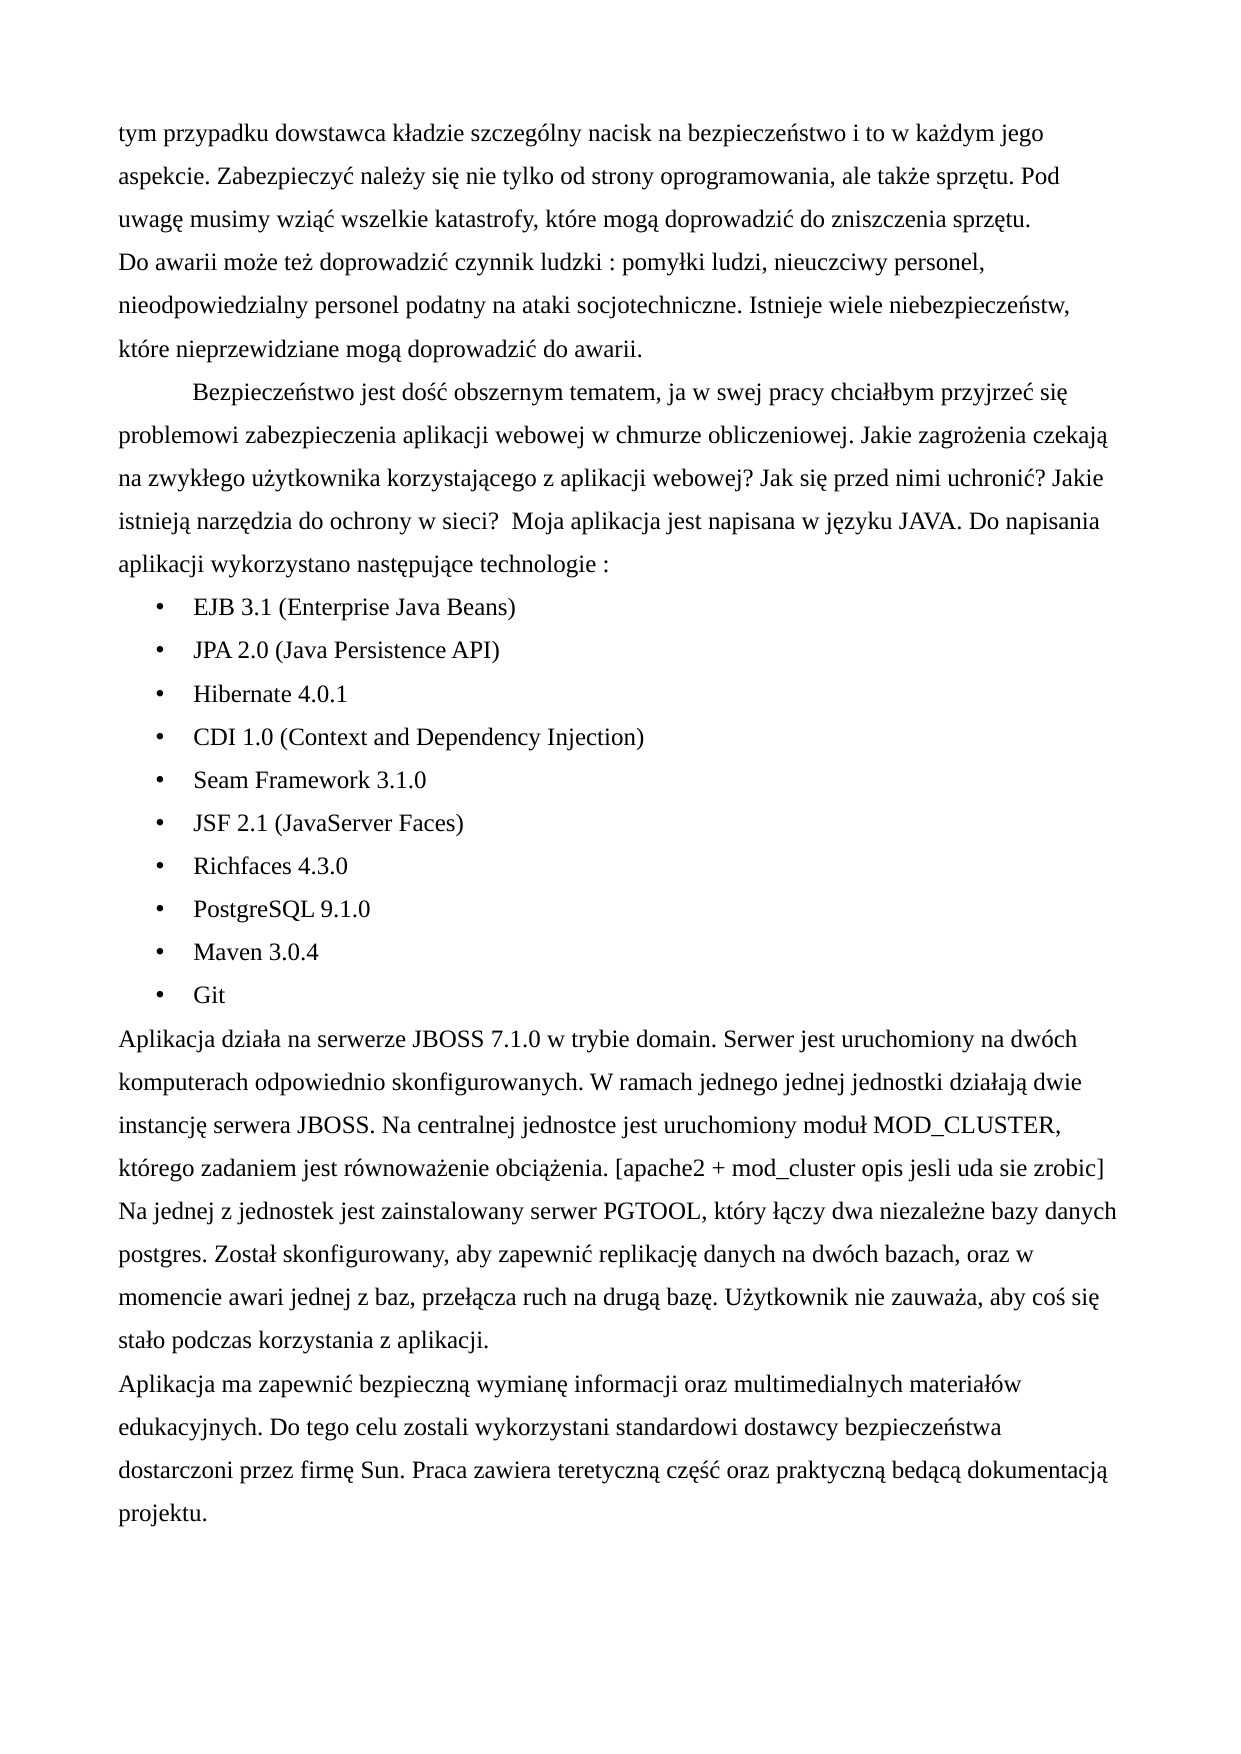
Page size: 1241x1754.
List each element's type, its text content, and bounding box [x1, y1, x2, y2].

text Aplikacja ma zapewnić bezpieczną wymianę informacji oraz multimedialnych materiałów edukacyjnych. Do tego celu zostali wykorzystani standardowi dostawcy bezpieczeństwa dostarczoni przez firmę Sun. Praca zawiera teretyczną część oraz praktyczną bedącą dokumentacją projektu. [118, 1369, 1122, 1527]
list Hibernate 4.0.1 [156, 679, 1122, 707]
list CDI 1.0 (Context and Dependency Injection) [156, 722, 1122, 751]
text Aplikacja działa na serwerze JBOSS 7.1.0 w trybie domain. Serwer jest uruchomiony na dwóch komputerach odpowiednio skonfigurowanych. W ramach jednego jednej jednostki działają dwie instancję serwera JBOSS. Na centralnej jednostce jest uruchomiony moduł MOD_CLUSTER, którego zadaniem jest równoważenie obciążenia. [apache2 + mod_cluster opis jesli uda sie zrobic] [118, 1024, 1122, 1182]
list Richfaces 4.3.0 [156, 851, 1122, 880]
text tym przypadku dowstawca kładzie szczególny nacisk na bezpieczeństwo i to w każdym jego aspekcie. Zabezpieczyć należy się nie tylko od strony oprogramowania, ale także sprzętu. Pod uwagę musimy wziąć wszelkie katastrofy, które mogą doprowadzić do zniszczenia sprzętu. [118, 118, 1122, 233]
list Maven 3.0.4 [156, 937, 1122, 966]
text Bezpieczeństwo jest dość obszernym tematem, ja w swej pracy chciałbym przyjrzeć się problemowi zabezpieczenia aplikacji webowej w chmurze obliczeniowej. Jakie zagrożenia czekają na zwykłego użytkownika korzystającego z aplikacji webowej? Jak się przed nimi uchronić? Jakie istnieją narzędzia do ochrony w sieci? Moja aplikacja jest napisana w języku JAVA. Do napisania aplikacji wykorzystano następujące technologie : [118, 377, 1122, 578]
list Seam Framework 3.1.0 [156, 765, 1122, 794]
text Na jednej z jednostek jest zainstalowany serwer PGTOOL, który łączy dwa niezależne bazy danych postgres. Został skonfigurowany, aby zapewnić replikację danych na dwóch bazach, oraz w momencie awari jednej z baz, przełącza ruch na drugą bazę. Użytkownik nie zauważa, aby coś się stało podczas korzystania z aplikacji. [118, 1196, 1122, 1354]
list JPA 2.0 (Java Persistence API) [156, 636, 1122, 664]
list PostgreSQL 9.1.0 [156, 894, 1122, 923]
list JSF 2.1 (JavaServer Faces) [156, 808, 1122, 837]
list Git [156, 981, 1122, 1009]
list EJB 3.1 (Enterprise Java Beans) [156, 592, 1122, 621]
text Do awarii może też doprowadzić czynnik ludzki : pomyłki ludzi, nieuczciwy personel, nieodpowiedzialny personel podatny na ataki socjotechniczne. Istnieje wiele niebezpieczeństw, które nieprzewidziane mogą doprowadzić do awarii. [118, 247, 1122, 362]
